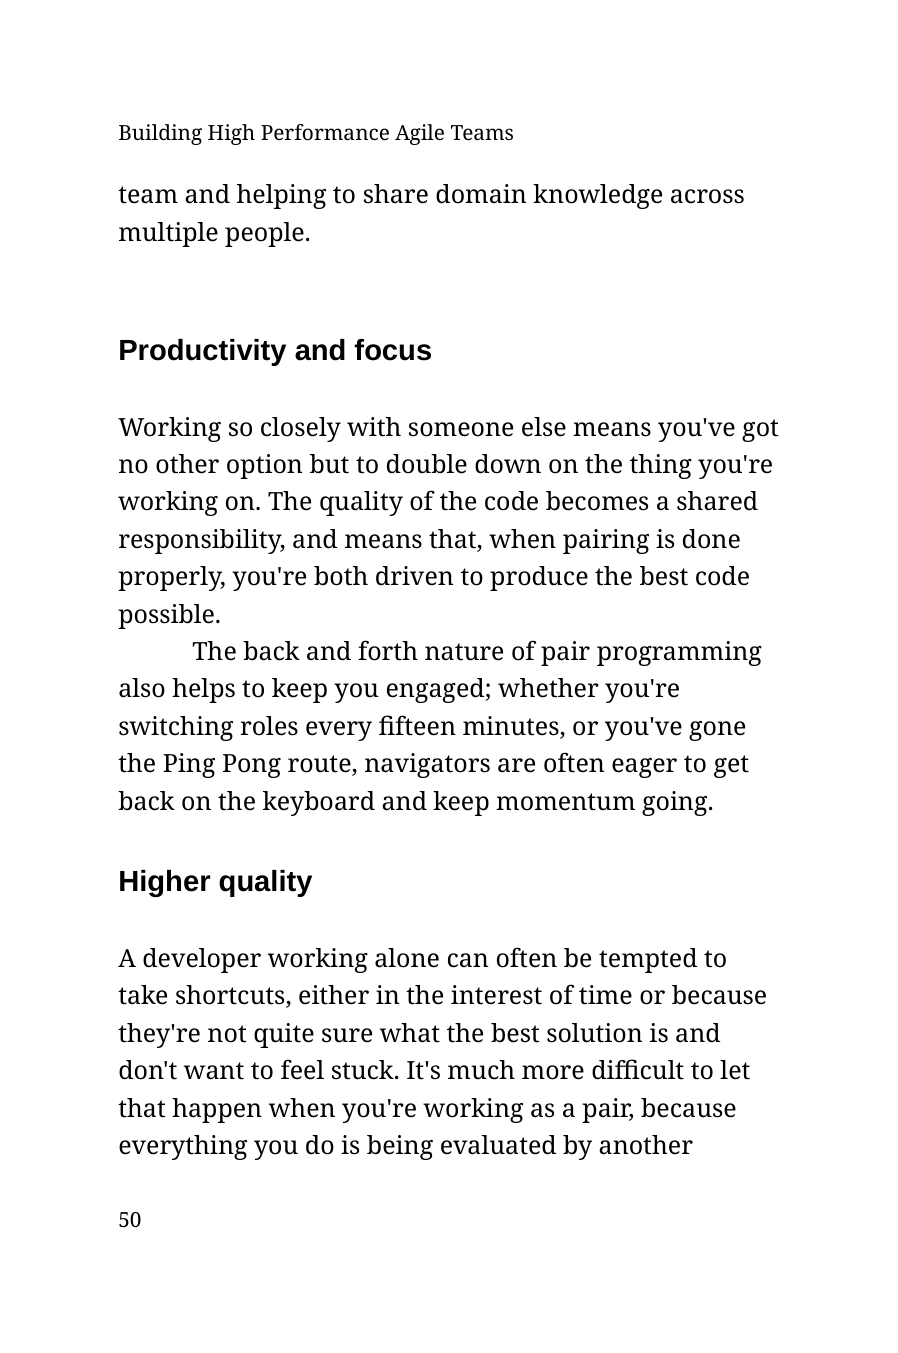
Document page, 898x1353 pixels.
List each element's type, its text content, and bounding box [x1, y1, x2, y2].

text Working so closely with someone else means you've got no other option but to double down on the thing you're working on. The quality of the code becomes a shared responsibility, and means that, when pairing is done properly, you're both driven to produce the best code possible. [118, 409, 779, 630]
text The back and forth nature of pair programming also helps to keep you engaged; whether you're switching roles every fifteen minutes, or you've gone the Ping Pong route, navigators are often eager to get back on the keyboard and keep momentum going. [118, 634, 779, 817]
subtitle Productivity and focus [118, 333, 779, 366]
subtitle Higher quality [118, 864, 779, 897]
text A developer working alone can often be tempted to take shortcuts, either in the interest of time or because they're not quite sure what the best solution is and don't want to feel stuck. It's much more difficult to let that happen when you're working as a pair, because everything you do is being evaluated by another [118, 941, 779, 1162]
text team and helping to share domain knowledge across multiple people. [118, 177, 779, 248]
